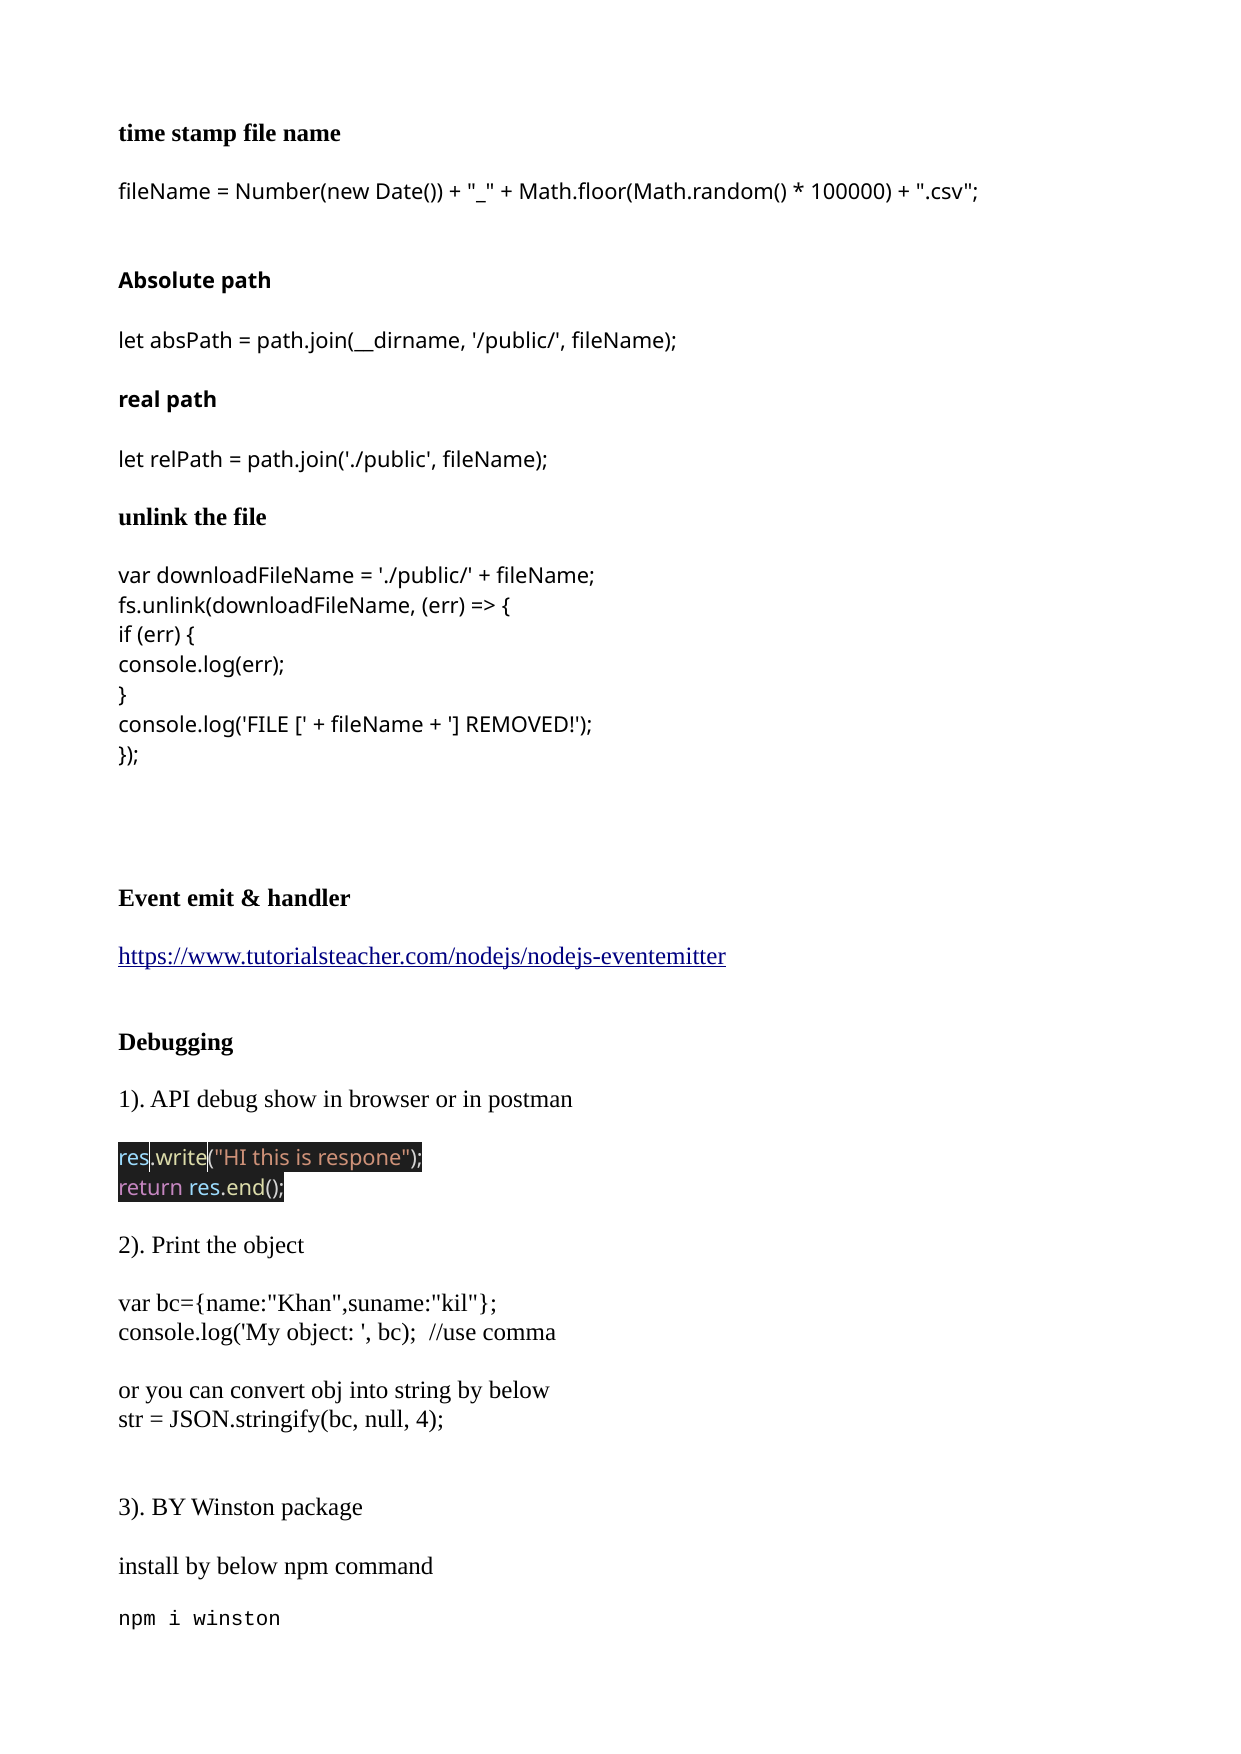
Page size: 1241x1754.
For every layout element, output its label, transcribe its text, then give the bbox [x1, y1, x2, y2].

text or you can convert obj into string by below [118, 1375, 1122, 1404]
text 2). Print the object [118, 1230, 1122, 1259]
text 1). API debug show in browser or in postman [118, 1084, 1122, 1113]
text var downloadFileName = './public/' + fileName; [118, 560, 1122, 589]
text console.log(err); [118, 649, 1122, 679]
text return res.end(); [118, 1172, 1122, 1202]
text }); [118, 738, 1122, 768]
text let relPath = path.join('./public', fileName); [118, 444, 1122, 473]
text console.log('FILE [' + fileName + '] REMOVED!'); [118, 709, 1122, 738]
text str = JSON.stringify(bc, null, 4); [118, 1404, 1122, 1433]
text Event emit & handler [118, 883, 1122, 912]
text install by below npm command [118, 1551, 1122, 1579]
text fileName = Number(new Date()) + "_" + Math.floor(Math.random() * 100000) + ".csv"; [118, 176, 1122, 205]
text Debugging [118, 1027, 1122, 1056]
text Absolute path [118, 265, 1122, 295]
text } [118, 679, 1122, 709]
text npm i winston [118, 1608, 1122, 1632]
text console.log('My object: ', bc); //use comma [118, 1317, 1122, 1345]
text https://www.tutorialsteacher.com/nodejs/nodejs-eventemitter [118, 941, 1122, 969]
text unlink the file [118, 502, 1122, 531]
text res.write("HI this is respone"); [118, 1142, 1122, 1172]
text fs.unlink(downloadFileName, (err) => { [118, 589, 1122, 619]
text time stamp file name [118, 118, 1122, 147]
text real path [118, 384, 1122, 414]
text 3). BY Winston package [118, 1492, 1122, 1521]
text var bc={name:"Khan",suname:"kil"}; [118, 1288, 1122, 1317]
text let absPath = path.join(__dirname, '/public/', fileName); [118, 324, 1122, 354]
text if (err) { [118, 619, 1122, 649]
